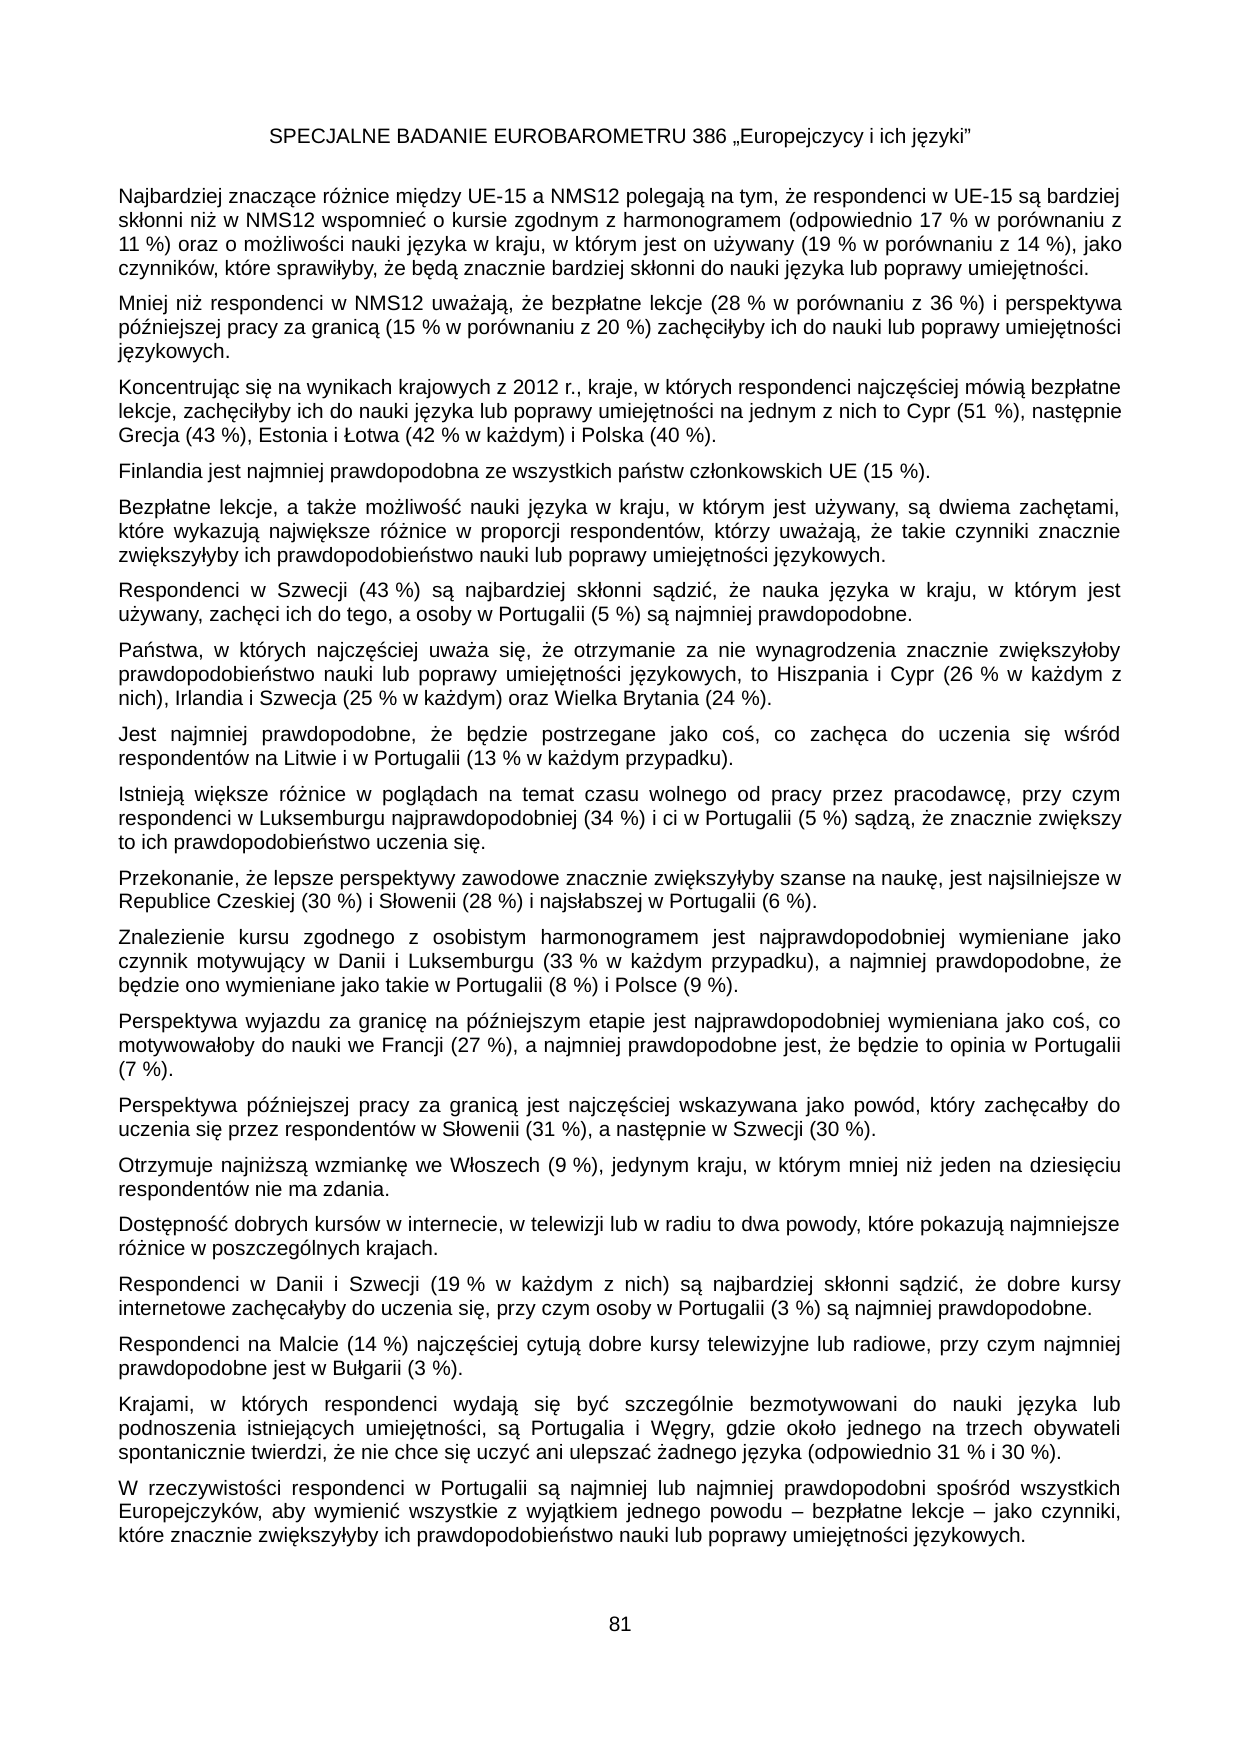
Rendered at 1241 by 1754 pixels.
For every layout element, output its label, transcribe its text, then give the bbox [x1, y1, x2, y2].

text Krajami, w których respondenci wydają się być szczególnie bezmotywowani do nauki języka lub podnoszenia istniejących umiejętności, są Portugalia i Węgry, gdzie około jednego na trzech obywateli spontanicznie twierdzi, że nie chce się uczyć ani ulepszać żadnego języka (odpowiednio 31 % i 30 %). [118, 1392, 1122, 1463]
text Koncentrując się na wynikach krajowych z 2012 r., kraje, w których respondenci najczęściej mówią bezpłatne lekcje, zachęciłyby ich do nauki języka lub poprawy umiejętności na jednym z nich to Cypr (51 %), następnie Grecja (43 %), Estonia i Łotwa (42 % w każdym) i Polska (40 %). [118, 375, 1122, 447]
text Perspektywa wyjazdu za granicę na późniejszym etapie jest najprawdopodobniej wymieniana jako coś, co motywowałoby do nauki we Francji (27 %), a najmniej prawdopodobne jest, że będzie to opinia w Portugalii (7 %). [118, 1009, 1122, 1081]
text Znalezienie kursu zgodnego z osobistym harmonogramem jest najprawdopodobniej wymieniane jako czynnik motywujący w Danii i Luksemburgu (33 % w każdym przypadku), a najmniej prawdopodobne, że będzie ono wymieniane jako takie w Portugalii (8 %) i Polsce (9 %). [118, 925, 1122, 997]
text Bezpłatne lekcje, a także możliwość nauki języka w kraju, w którym jest używany, są dwiema zachętami, które wykazują największe różnice w proporcji respondentów, którzy uważają, że takie czynniki znacznie zwiększyłyby ich prawdopodobieństwo nauki lub poprawy umiejętności językowych. [118, 494, 1122, 566]
text Przekonanie, że lepsze perspektywy zawodowe znacznie zwiększyłyby szanse na naukę, jest najsilniejsze w Republice Czeskiej (30 %) i Słowenii (28 %) i najsłabszej w Portugalii (6 %). [118, 865, 1122, 913]
text Finlandia jest najmniej prawdopodobna ze wszystkich państw członkowskich UE (15 %). [118, 459, 1122, 483]
text Państwa, w których najczęściej uważa się, że otrzymanie za nie wynagrodzenia znacznie zwiększyłoby prawdopodobieństwo nauki lub poprawy umiejętności językowych, to Hiszpania i Cypr (26 % w każdym z nich), Irlandia i Szwecja (25 % w każdym) oraz Wielka Brytania (24 %). [118, 638, 1122, 710]
text Mniej niż respondenci w NMS12 uważają, że bezpłatne lekcje (28 % w porównaniu z 36 %) i perspektywa późniejszej pracy za granicą (15 % w porównaniu z 20 %) zachęciłyby ich do nauki lub poprawy umiejętności językowych. [118, 291, 1122, 363]
text Najbardziej znaczące różnice między UE-15 a NMS12 polegają na tym, że respondenci w UE-15 są bardziej skłonni niż w NMS12 wspomnieć o kursie zgodnym z harmonogramem (odpowiednio 17 % w porównaniu z 11 %) oraz o możliwości nauki języka w kraju, w którym jest on używany (19 % w porównaniu z 14 %), jako czynników, które sprawiłyby, że będą znacznie bardziej skłonni do nauki języka lub poprawy umiejętności. [118, 183, 1122, 279]
text Dostępność dobrych kursów w internecie, w telewizji lub w radiu to dwa powody, które pokazują najmniejsze różnice w poszczególnych krajach. [118, 1212, 1122, 1260]
text Jest najmniej prawdopodobne, że będzie postrzegane jako coś, co zachęca do uczenia się wśród respondentów na Litwie i w Portugalii (13 % w każdym przypadku). [118, 722, 1122, 770]
text W rzeczywistości respondenci w Portugalii są najmniej lub najmniej prawdopodobni spośród wszystkich Europejczyków, aby wymienić wszystkie z wyjątkiem jednego powodu – bezpłatne lekcje – jako czynniki, które znacznie zwiększyłyby ich prawdopodobieństwo nauki lub poprawy umiejętności językowych. [118, 1475, 1122, 1547]
text Istnieją większe różnice w poglądach na temat czasu wolnego od pracy przez pracodawcę, przy czym respondenci w Luksemburgu najprawdopodobniej (34 %) i ci w Portugalii (5 %) sądzą, że znacznie zwiększy to ich prawdopodobieństwo uczenia się. [118, 782, 1122, 853]
text Respondenci w Danii i Szwecji (19 % w każdym z nich) są najbardziej skłonni sądzić, że dobre kursy internetowe zachęcałyby do uczenia się, przy czym osoby w Portugalii (3 %) są najmniej prawdopodobne. [118, 1272, 1122, 1320]
text Otrzymuje najniższą wzmiankę we Włoszech (9 %), jedynym kraju, w którym mniej niż jeden na dziesięciu respondentów nie ma zdania. [118, 1152, 1122, 1200]
text Respondenci w Szwecji (43 %) są najbardziej skłonni sądzić, że nauka języka w kraju, w którym jest używany, zachęci ich do tego, a osoby w Portugalii (5 %) są najmniej prawdopodobne. [118, 578, 1122, 626]
text Perspektywa późniejszej pracy za granicą jest najczęściej wskazywana jako powód, który zachęcałby do uczenia się przez respondentów w Słowenii (31 %), a następnie w Szwecji (30 %). [118, 1093, 1122, 1141]
text Respondenci na Malcie (14 %) najczęściej cytują dobre kursy telewizyjne lub radiowe, przy czym najmniej prawdopodobne jest w Bułgarii (3 %). [118, 1332, 1122, 1380]
